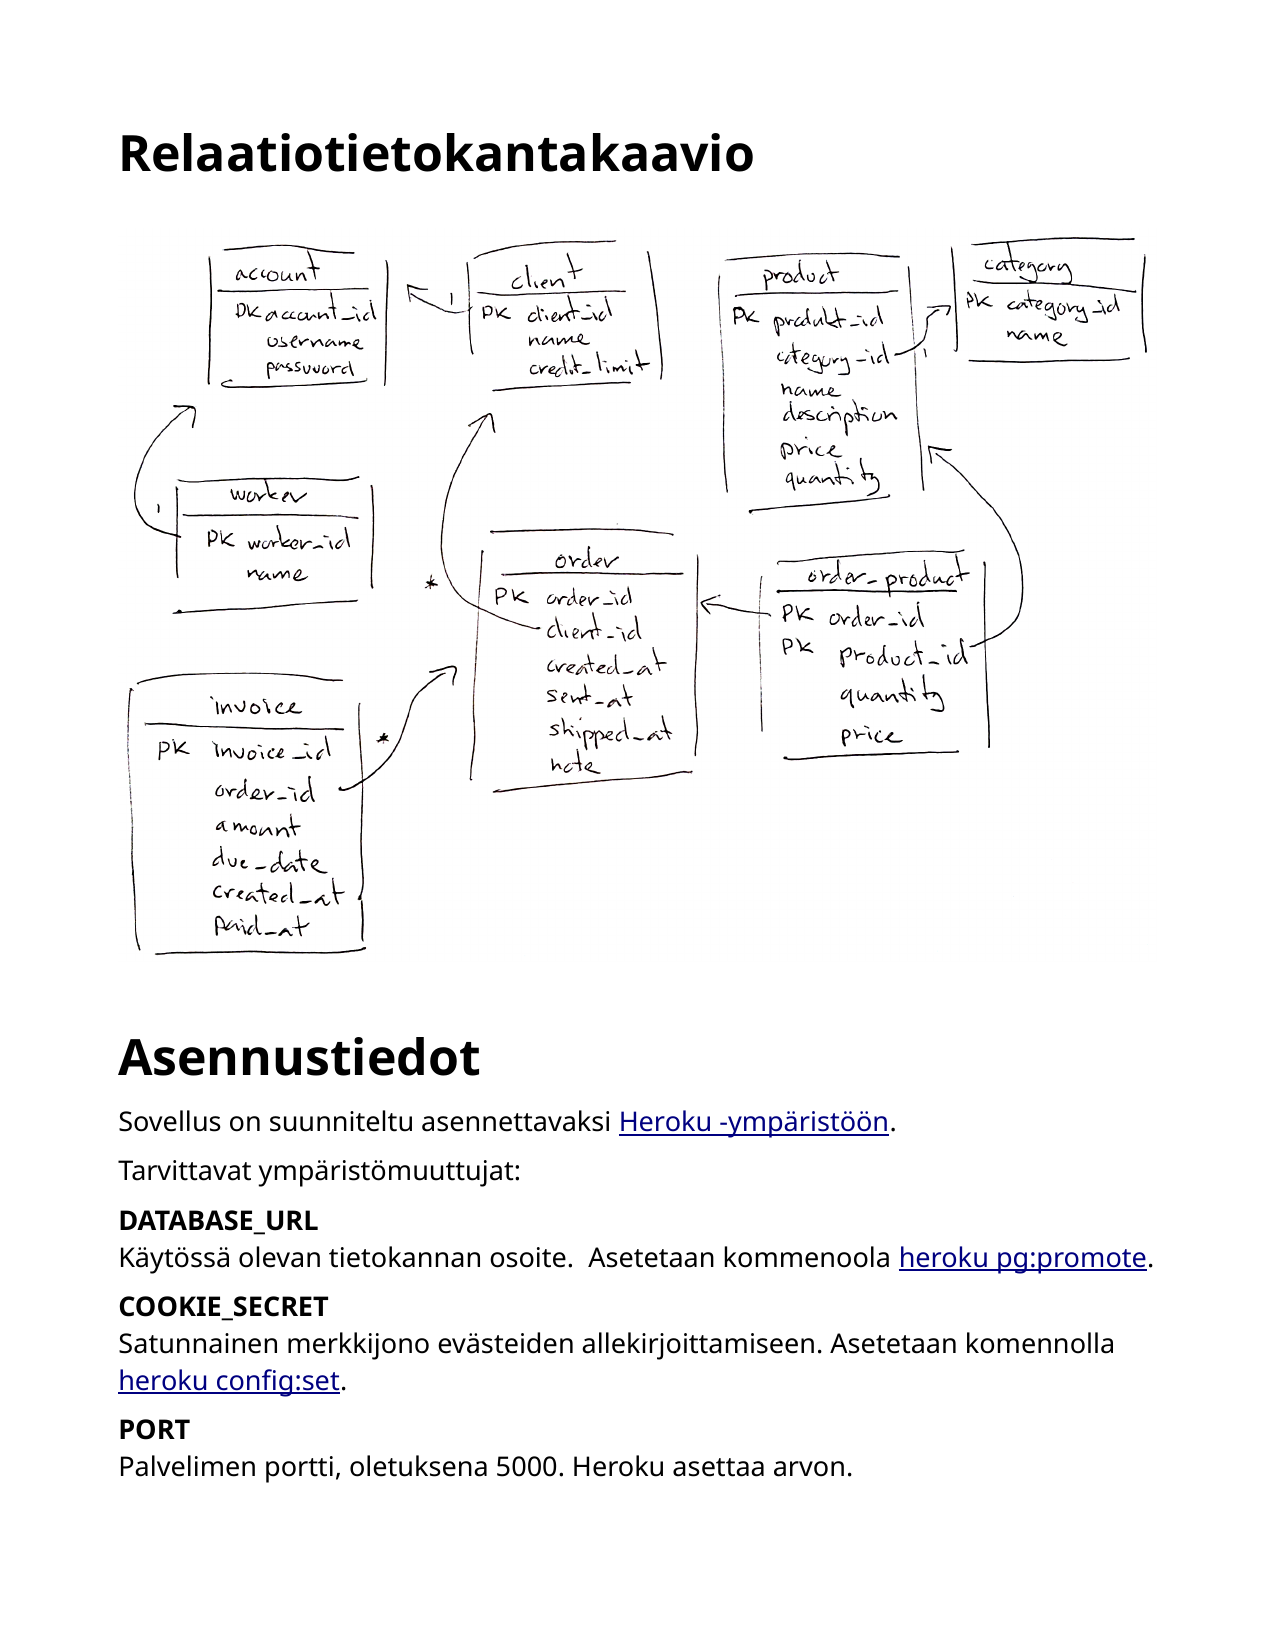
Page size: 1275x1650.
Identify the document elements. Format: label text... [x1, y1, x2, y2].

text Tarvittavat ympäristömuuttujat: [118, 1152, 1157, 1189]
subtitle [118, 224, 1157, 228]
text PORT Palvelimen portti, oletuksena 5000. Heroku asettaa arvon. [118, 1411, 1157, 1484]
text Sovellus on suunniteltu asennettavaksi Heroku -ympäristöön. [118, 1102, 1157, 1139]
subtitle Asennustiedot [118, 962, 1157, 1090]
text COOKIE_SECRET Satunnainen merkkijono evästeiden allekirjoittamiseen. Asetetaan komennolla heroku config:set. [118, 1287, 1157, 1398]
text DATABASE_URL Käytössä olevan tietokannan osoite. Asetetaan kommenoola heroku pg:promote. [118, 1201, 1157, 1275]
picture [118, 228, 1157, 962]
subtitle Relaatiotietokantakaavio [118, 118, 1157, 186]
